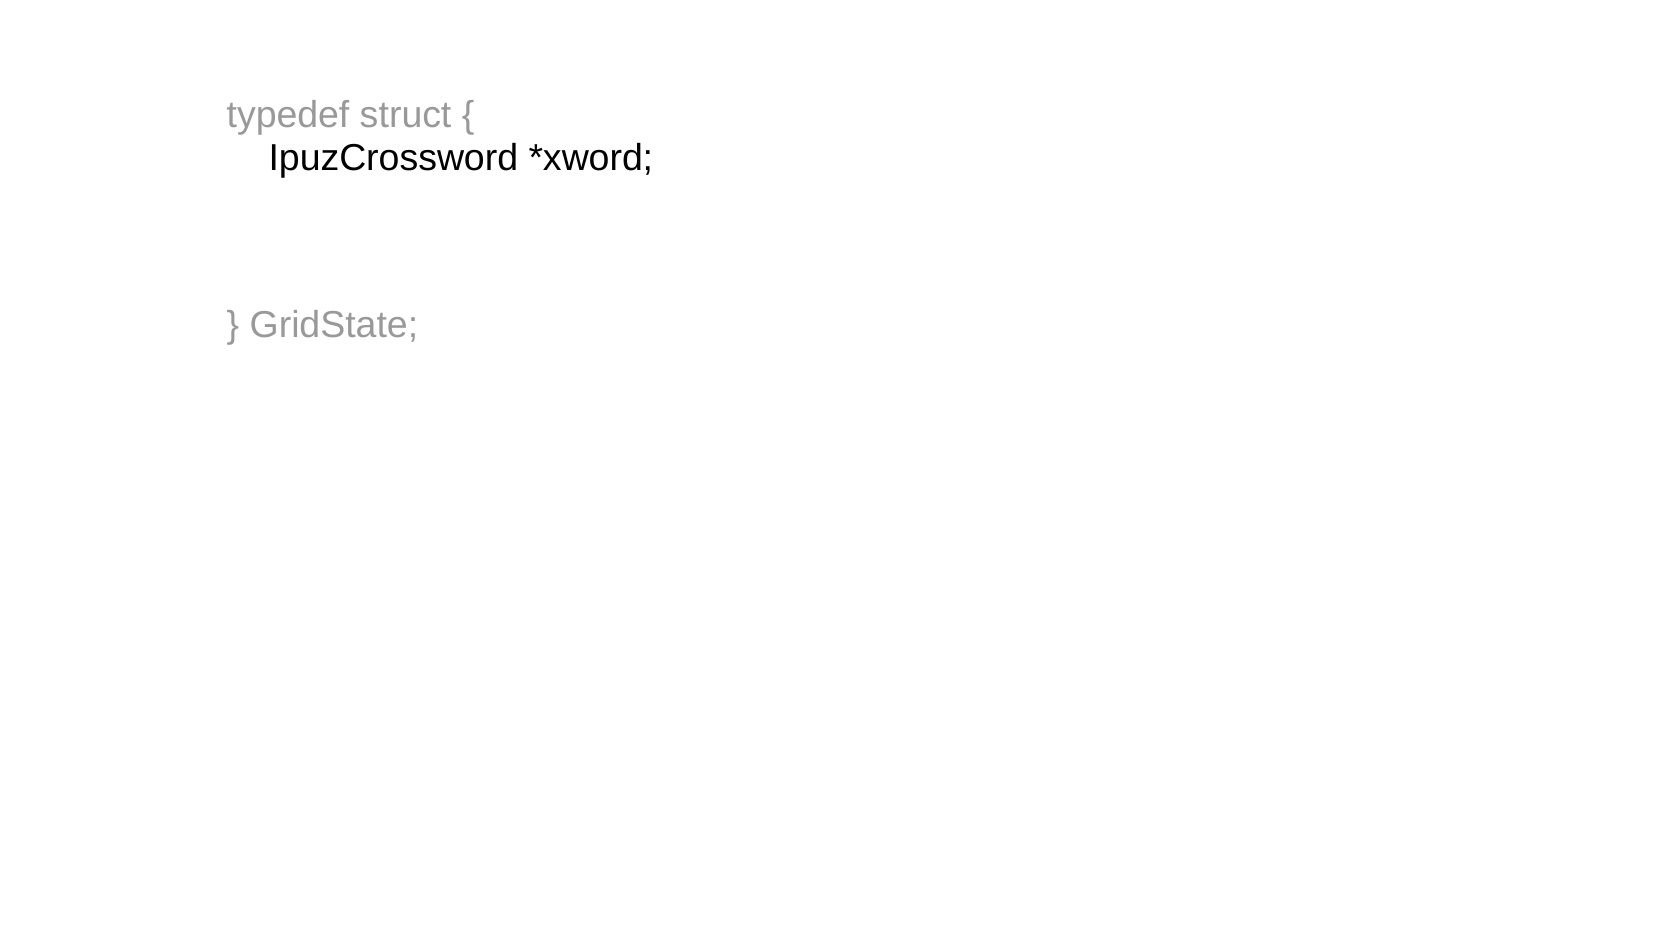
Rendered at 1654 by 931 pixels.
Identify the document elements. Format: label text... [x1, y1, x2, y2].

text_box typedef struct { IpuzCrossword *xword; IpuzCellCoord cursor; IpuzClueId clue; } GridState; [211, 86, 669, 354]
